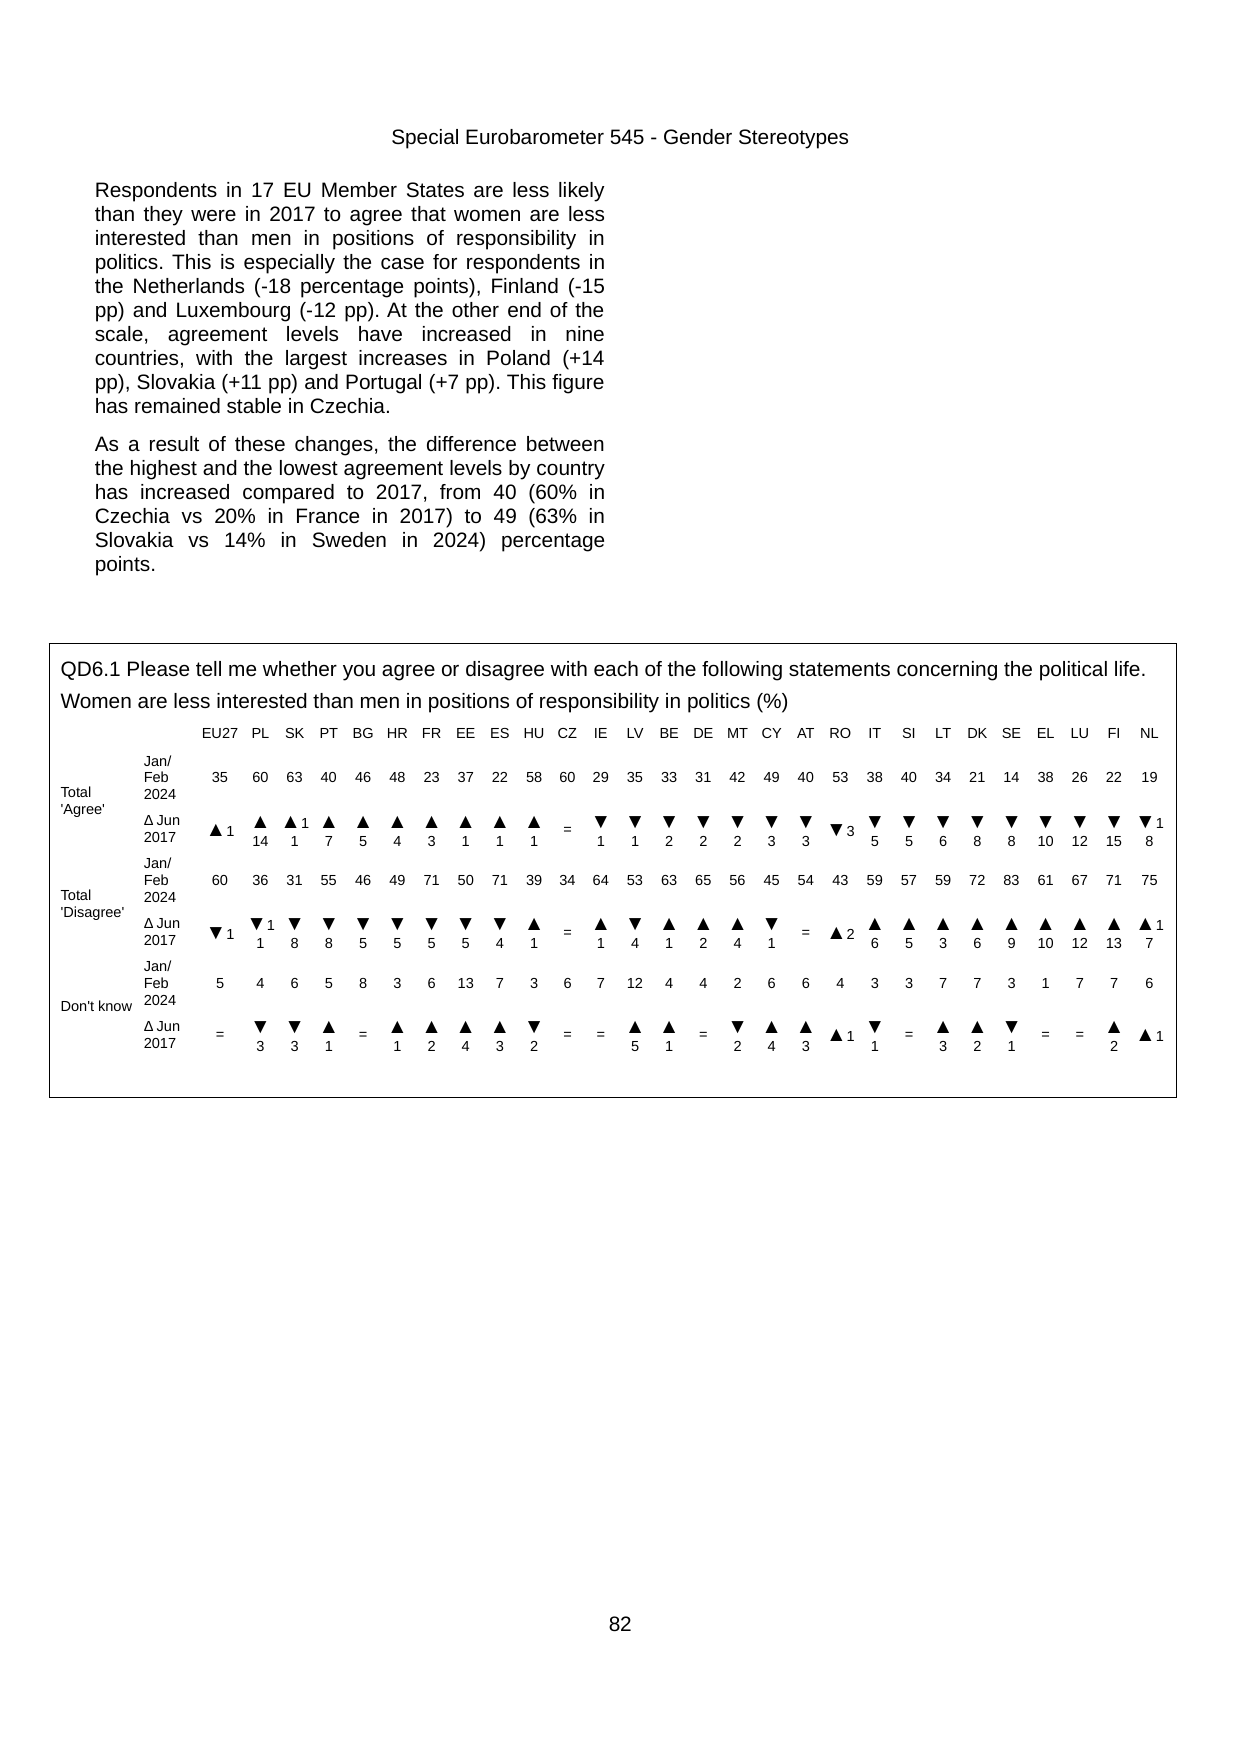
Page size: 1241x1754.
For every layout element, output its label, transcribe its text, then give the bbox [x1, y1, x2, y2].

table_cell Δ Jun 2017 [141, 806, 196, 852]
table_cell 40 [892, 750, 926, 806]
table_cell 38 [858, 750, 892, 806]
table_cell 22 [483, 750, 517, 806]
table_cell EU27 [196, 717, 243, 749]
table_cell EE [449, 717, 483, 749]
table_cell = [551, 1011, 583, 1058]
table_cell 7 [926, 955, 960, 1011]
table_cell 45 [754, 852, 788, 908]
table_cell 7 [483, 955, 517, 1011]
table_cell 31 [686, 750, 720, 806]
table_cell CY [754, 717, 788, 749]
table_cell ES [483, 717, 517, 749]
table_cell ▲5 [346, 806, 380, 852]
table_cell 29 [584, 750, 618, 806]
table_cell 5 [311, 955, 346, 1011]
table_cell ▼15 [1097, 806, 1131, 852]
table_cell ▲13 [1097, 908, 1131, 955]
table_cell ▲4 [754, 1011, 788, 1058]
table_cell = [551, 908, 583, 955]
table_cell ▲1 [380, 1011, 414, 1058]
table_cell ▼3 [754, 806, 788, 852]
table_cell 58 [517, 750, 551, 806]
table_cell ▼11 [243, 908, 277, 955]
table_cell CZ [551, 717, 583, 749]
table_cell MT [720, 717, 754, 749]
table_cell 8 [346, 955, 380, 1011]
table_cell ▲3 [926, 908, 960, 955]
table_cell 21 [960, 750, 994, 806]
table_cell 22 [1097, 750, 1131, 806]
table_cell = [789, 908, 823, 955]
table_cell ▼5 [380, 908, 414, 955]
table_cell = [892, 1011, 926, 1058]
table_cell BE [652, 717, 686, 749]
table_cell 64 [584, 852, 618, 908]
table_cell 54 [789, 852, 823, 908]
table_cell 34 [926, 750, 960, 806]
table_cell 53 [618, 852, 652, 908]
table_cell = [346, 1011, 380, 1058]
table_cell 63 [652, 852, 686, 908]
table_cell ▼5 [858, 806, 892, 852]
table_cell ▲5 [892, 908, 926, 955]
table_cell 33 [652, 750, 686, 806]
table_cell ▲1 [449, 806, 483, 852]
table_cell ▲4 [720, 908, 754, 955]
table_cell 4 [652, 955, 686, 1011]
table_cell FR [414, 717, 448, 749]
table_cell PT [311, 717, 346, 749]
table_cell 53 [823, 750, 857, 806]
table_cell SK [277, 717, 311, 749]
table_cell 4 [243, 955, 277, 1011]
table_cell ▲5 [618, 1011, 652, 1058]
table_cell = [584, 1011, 618, 1058]
table_cell ▲2 [686, 908, 720, 955]
table_cell ▲2 [823, 908, 857, 955]
table_cell = [1028, 1011, 1062, 1058]
table_cell PL [243, 717, 277, 749]
table_cell 6 [789, 955, 823, 1011]
table_cell Δ Jun 2017 [141, 908, 196, 955]
table_cell IT [858, 717, 892, 749]
table_cell ▼1 [584, 806, 618, 852]
table_cell 26 [1063, 750, 1097, 806]
table_cell HR [380, 717, 414, 749]
table_cell ▼6 [926, 806, 960, 852]
table_cell ▲1 [517, 908, 551, 955]
table_cell 55 [311, 852, 346, 908]
table_cell ▼2 [686, 806, 720, 852]
table_cell ▲1 [823, 1011, 857, 1058]
table_cell ▼5 [449, 908, 483, 955]
table_cell ▲3 [789, 1011, 823, 1058]
table_cell 40 [311, 750, 346, 806]
table_cell ▼8 [311, 908, 346, 955]
table_cell 39 [517, 852, 551, 908]
table_cell 7 [1063, 955, 1097, 1011]
table_cell ▲3 [414, 806, 448, 852]
table_cell 34 [551, 852, 583, 908]
table_cell ▼2 [517, 1011, 551, 1058]
table_cell ▲1 [652, 908, 686, 955]
table_cell = [1063, 1011, 1097, 1058]
table_cell ▲3 [926, 1011, 960, 1058]
table_cell ▼8 [960, 806, 994, 852]
table_cell 6 [277, 955, 311, 1011]
table_cell ▲1 [311, 1011, 346, 1058]
table_cell 35 [196, 750, 243, 806]
table_cell ▼18 [1131, 806, 1168, 852]
table_cell 60 [551, 750, 583, 806]
table_cell ▼8 [277, 908, 311, 955]
table_cell 3 [892, 955, 926, 1011]
table_cell 72 [960, 852, 994, 908]
table_cell ▼2 [652, 806, 686, 852]
table_cell ▼3 [789, 806, 823, 852]
table_cell 4 [823, 955, 857, 1011]
table_cell ▲1 [196, 806, 243, 852]
table_cell 14 [994, 750, 1028, 806]
table_cell ▼5 [414, 908, 448, 955]
table_cell 5 [196, 955, 243, 1011]
table_cell LU [1063, 717, 1097, 749]
table_cell [58, 717, 141, 749]
table_cell ▲1 [652, 1011, 686, 1058]
table_cell 36 [243, 852, 277, 908]
table_cell 3 [994, 955, 1028, 1011]
table_cell ▼1 [196, 908, 243, 955]
table_cell ▲9 [994, 908, 1028, 955]
table_cell 63 [277, 750, 311, 806]
table_cell LV [618, 717, 652, 749]
table_cell 50 [449, 852, 483, 908]
table_cell IE [584, 717, 618, 749]
text Respondents in 17 EU Member States are less likely than they were in 2017 to agree that women are less interested than men in positions of responsibility in politics. This is especially the case for respondents in the Netherlands (-18 percentage points), Finland (-15 pp) and Luxembourg (-12 pp). At the other end of the scale, agreement levels have increased in nine countries, with the largest increases in Poland (+14 pp), Slovakia (+11 pp) and Portugal (+7 pp). This figure has remained stable in Czechia. [94, 178, 605, 418]
table_cell ▲6 [858, 908, 892, 955]
table_cell 67 [1063, 852, 1097, 908]
table_cell ▲14 [243, 806, 277, 852]
table_cell ▼3 [277, 1011, 311, 1058]
table_cell 6 [754, 955, 788, 1011]
table_cell ▼10 [1028, 806, 1062, 852]
table_cell SE [994, 717, 1028, 749]
table_cell 6 [414, 955, 448, 1011]
table_cell Total 'Disagree' [58, 852, 141, 955]
text As a result of these changes, the difference between the highest and the lowest agreement levels by country has increased compared to 2017, from 40 (60% in Czechia vs 20% in France in 2017) to 49 (63% in Slovakia vs 14% in Sweden in 2024) percentage points. [94, 432, 605, 576]
table_cell 40 [789, 750, 823, 806]
table_cell Women are less interested than men in positions of responsibility in politics (%) [58, 685, 1168, 717]
table_cell 4 [686, 955, 720, 1011]
table_cell ▲1 [483, 806, 517, 852]
table_cell ▲6 [960, 908, 994, 955]
table_cell 6 [1131, 955, 1168, 1011]
table_cell ▼5 [892, 806, 926, 852]
table_cell ▼8 [994, 806, 1028, 852]
table_cell 23 [414, 750, 448, 806]
table_cell SI [892, 717, 926, 749]
table_cell 7 [960, 955, 994, 1011]
table_cell ▼1 [754, 908, 788, 955]
table_header QD6.1 Please tell me whether you agree or disagree with each of the following statements concerning the political life. [58, 652, 1168, 685]
table_cell ▲1 [517, 806, 551, 852]
table_cell 59 [858, 852, 892, 908]
table_cell 48 [380, 750, 414, 806]
table_cell Jan/Feb 2024 [141, 852, 196, 908]
table_cell = [196, 1011, 243, 1058]
table_cell 42 [720, 750, 754, 806]
table_cell HU [517, 717, 551, 749]
table_cell 13 [449, 955, 483, 1011]
table_cell 49 [754, 750, 788, 806]
table_cell 31 [277, 852, 311, 908]
table_cell ▼12 [1063, 806, 1097, 852]
table_cell ▲2 [414, 1011, 448, 1058]
table_cell 38 [1028, 750, 1062, 806]
table_cell ▼3 [823, 806, 857, 852]
table_cell DE [686, 717, 720, 749]
table_cell 65 [686, 852, 720, 908]
table_cell FI [1097, 717, 1131, 749]
table_cell ▼2 [720, 1011, 754, 1058]
table_cell 7 [1097, 955, 1131, 1011]
table_cell 37 [449, 750, 483, 806]
table_cell 12 [618, 955, 652, 1011]
table_cell 60 [196, 852, 243, 908]
table_cell 6 [551, 955, 583, 1011]
table_cell 83 [994, 852, 1028, 908]
table_cell 71 [483, 852, 517, 908]
table_cell EL [1028, 717, 1062, 749]
table_cell 46 [346, 750, 380, 806]
table_cell 46 [346, 852, 380, 908]
table_cell ▲3 [483, 1011, 517, 1058]
table_cell DK [960, 717, 994, 749]
table_cell 1 [1028, 955, 1062, 1011]
table_cell ▼3 [243, 1011, 277, 1058]
table_cell LT [926, 717, 960, 749]
table_cell ▲4 [449, 1011, 483, 1058]
table_cell 3 [517, 955, 551, 1011]
table_cell 2 [720, 955, 754, 1011]
table_cell = [686, 1011, 720, 1058]
table_cell AT [789, 717, 823, 749]
table_cell ▲1 [584, 908, 618, 955]
table_cell Δ Jun 2017 [141, 1011, 196, 1058]
table_cell Jan/Feb 2024 [141, 955, 196, 1011]
table_cell ▼4 [618, 908, 652, 955]
table_cell ▲10 [1028, 908, 1062, 955]
table_cell Jan/Feb 2024 [141, 750, 196, 806]
table_cell 7 [584, 955, 618, 1011]
table_cell ▲11 [277, 806, 311, 852]
table_cell 57 [892, 852, 926, 908]
table_cell 75 [1131, 852, 1168, 908]
table_cell Total 'Agree' [58, 750, 141, 852]
table_cell 19 [1131, 750, 1168, 806]
table_cell 43 [823, 852, 857, 908]
table_cell ▼1 [618, 806, 652, 852]
table_cell ▲2 [1097, 1011, 1131, 1058]
table_cell ▲12 [1063, 908, 1097, 955]
table_cell Don't know [58, 955, 141, 1058]
table_cell ▲2 [960, 1011, 994, 1058]
table_cell 3 [380, 955, 414, 1011]
table_cell RO [823, 717, 857, 749]
table_cell 35 [618, 750, 652, 806]
table_cell 56 [720, 852, 754, 908]
table_cell BG [346, 717, 380, 749]
table_cell ▲17 [1131, 908, 1168, 955]
table_cell 60 [243, 750, 277, 806]
table_cell 3 [858, 955, 892, 1011]
table_cell ▼4 [483, 908, 517, 955]
table_cell 49 [380, 852, 414, 908]
table_cell 71 [1097, 852, 1131, 908]
table_cell NL [1131, 717, 1168, 749]
table_cell [141, 717, 196, 749]
table_cell ▲7 [311, 806, 346, 852]
table_cell ▲1 [1131, 1011, 1168, 1058]
table_cell ▲4 [380, 806, 414, 852]
table_cell 61 [1028, 852, 1062, 908]
table_cell ▼5 [346, 908, 380, 955]
table_cell ▼1 [994, 1011, 1028, 1058]
table_cell ▼1 [858, 1011, 892, 1058]
table_cell 71 [414, 852, 448, 908]
table_cell ▼2 [720, 806, 754, 852]
table_cell = [551, 806, 583, 852]
table_cell 59 [926, 852, 960, 908]
text [50, 644, 1176, 1097]
